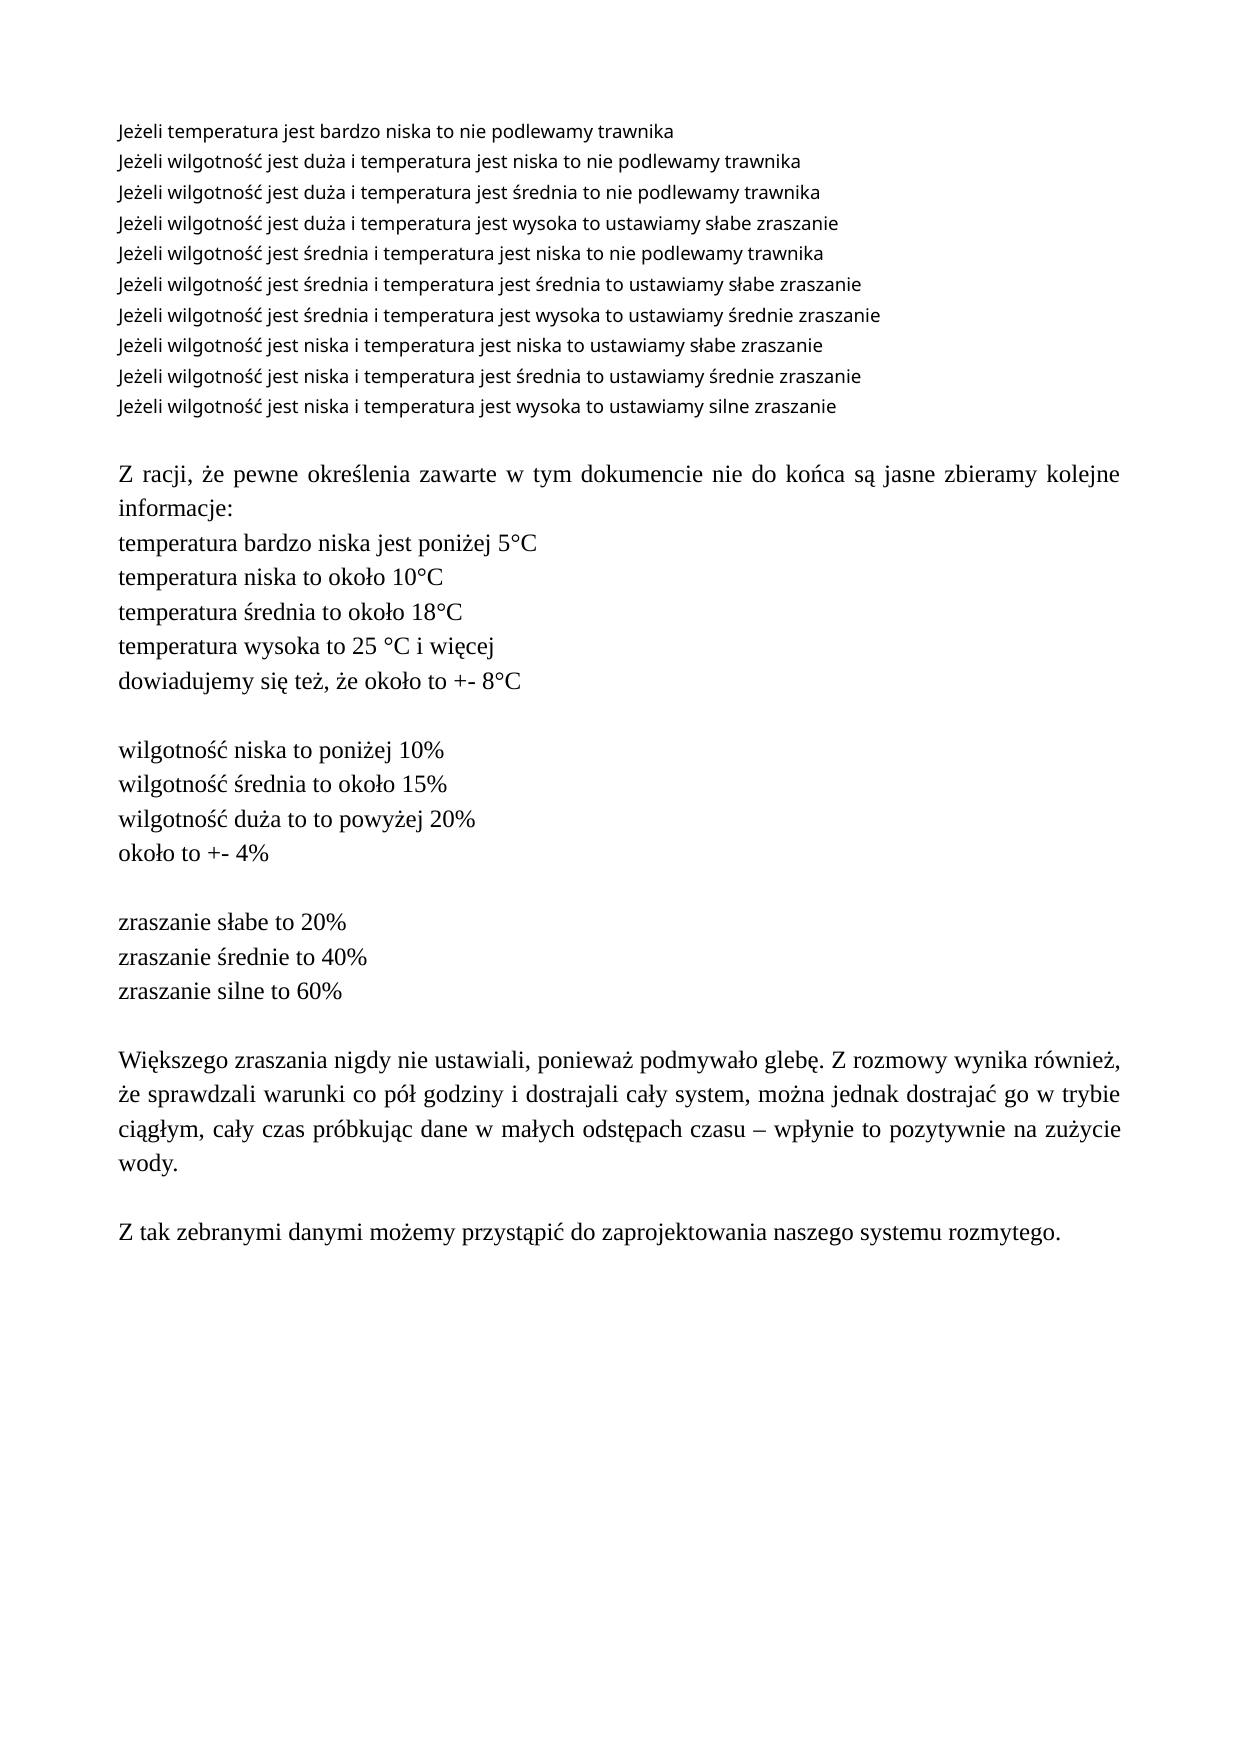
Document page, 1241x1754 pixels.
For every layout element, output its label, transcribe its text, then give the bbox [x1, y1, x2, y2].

text zraszanie słabe to 20% [118, 907, 1122, 936]
text Jeżeli temperatura jest bardzo niska to nie podlewamy trawnika [118, 118, 1122, 144]
text Jeżeli wilgotność jest duża i temperatura jest niska to nie podlewamy trawnika [118, 149, 1122, 174]
text wilgotność duża to to powyżej 20% [118, 804, 1122, 832]
text zraszanie średnie to 40% [118, 942, 1122, 970]
text temperatura niska to około 10°C [118, 562, 1122, 591]
text Jeżeli wilgotność jest niska i temperatura jest wysoka to ustawiamy silne zraszanie [118, 394, 1122, 419]
text wilgotność niska to poniżej 10% [118, 735, 1122, 763]
text Jeżeli wilgotność jest duża i temperatura jest wysoka to ustawiamy słabe zraszanie [118, 210, 1122, 236]
text około to +- 4% [118, 838, 1122, 867]
text Jeżeli wilgotność jest niska i temperatura jest niska to ustawiamy słabe zraszanie [118, 332, 1122, 358]
text Z tak zebranymi danymi możemy przystąpić do zaprojektowania naszego systemu rozmytego. [118, 1217, 1122, 1246]
text Jeżeli wilgotność jest duża i temperatura jest średnia to nie podlewamy trawnika [118, 179, 1122, 205]
text temperatura wysoka to 25 °C i więcej [118, 631, 1122, 660]
text Jeżeli wilgotność jest średnia i temperatura jest wysoka to ustawiamy średnie zraszanie [118, 302, 1122, 327]
text Jeżeli wilgotność jest średnia i temperatura jest niska to nie podlewamy trawnika [118, 241, 1122, 266]
text Jeżeli wilgotność jest średnia i temperatura jest średnia to ustawiamy słabe zraszanie [118, 271, 1122, 297]
text Z racji, że pewne określenia zawarte w tym dokumencie nie do końca są jasne zbieramy kolejne informacje: [118, 459, 1122, 522]
text Jeżeli wilgotność jest niska i temperatura jest średnia to ustawiamy średnie zraszanie [118, 363, 1122, 389]
text temperatura bardzo niska jest poniżej 5°C [118, 528, 1122, 557]
text temperatura średnia to około 18°C [118, 597, 1122, 626]
text Większego zraszania nigdy nie ustawiali, ponieważ podmywało glebę. Z rozmowy wynika również, że sprawdzali warunki co pół godziny i dostrajali cały system, można jednak dostrajać go w trybie ciągłym, cały czas próbkując dane w małych odstępach czasu – wpłynie to pozytywnie na zużycie wody. [118, 1045, 1122, 1177]
text zraszanie silne to 60% [118, 976, 1122, 1005]
text dowiadujemy się też, że około to +- 8°C [118, 666, 1122, 694]
text wilgotność średnia to około 15% [118, 769, 1122, 798]
